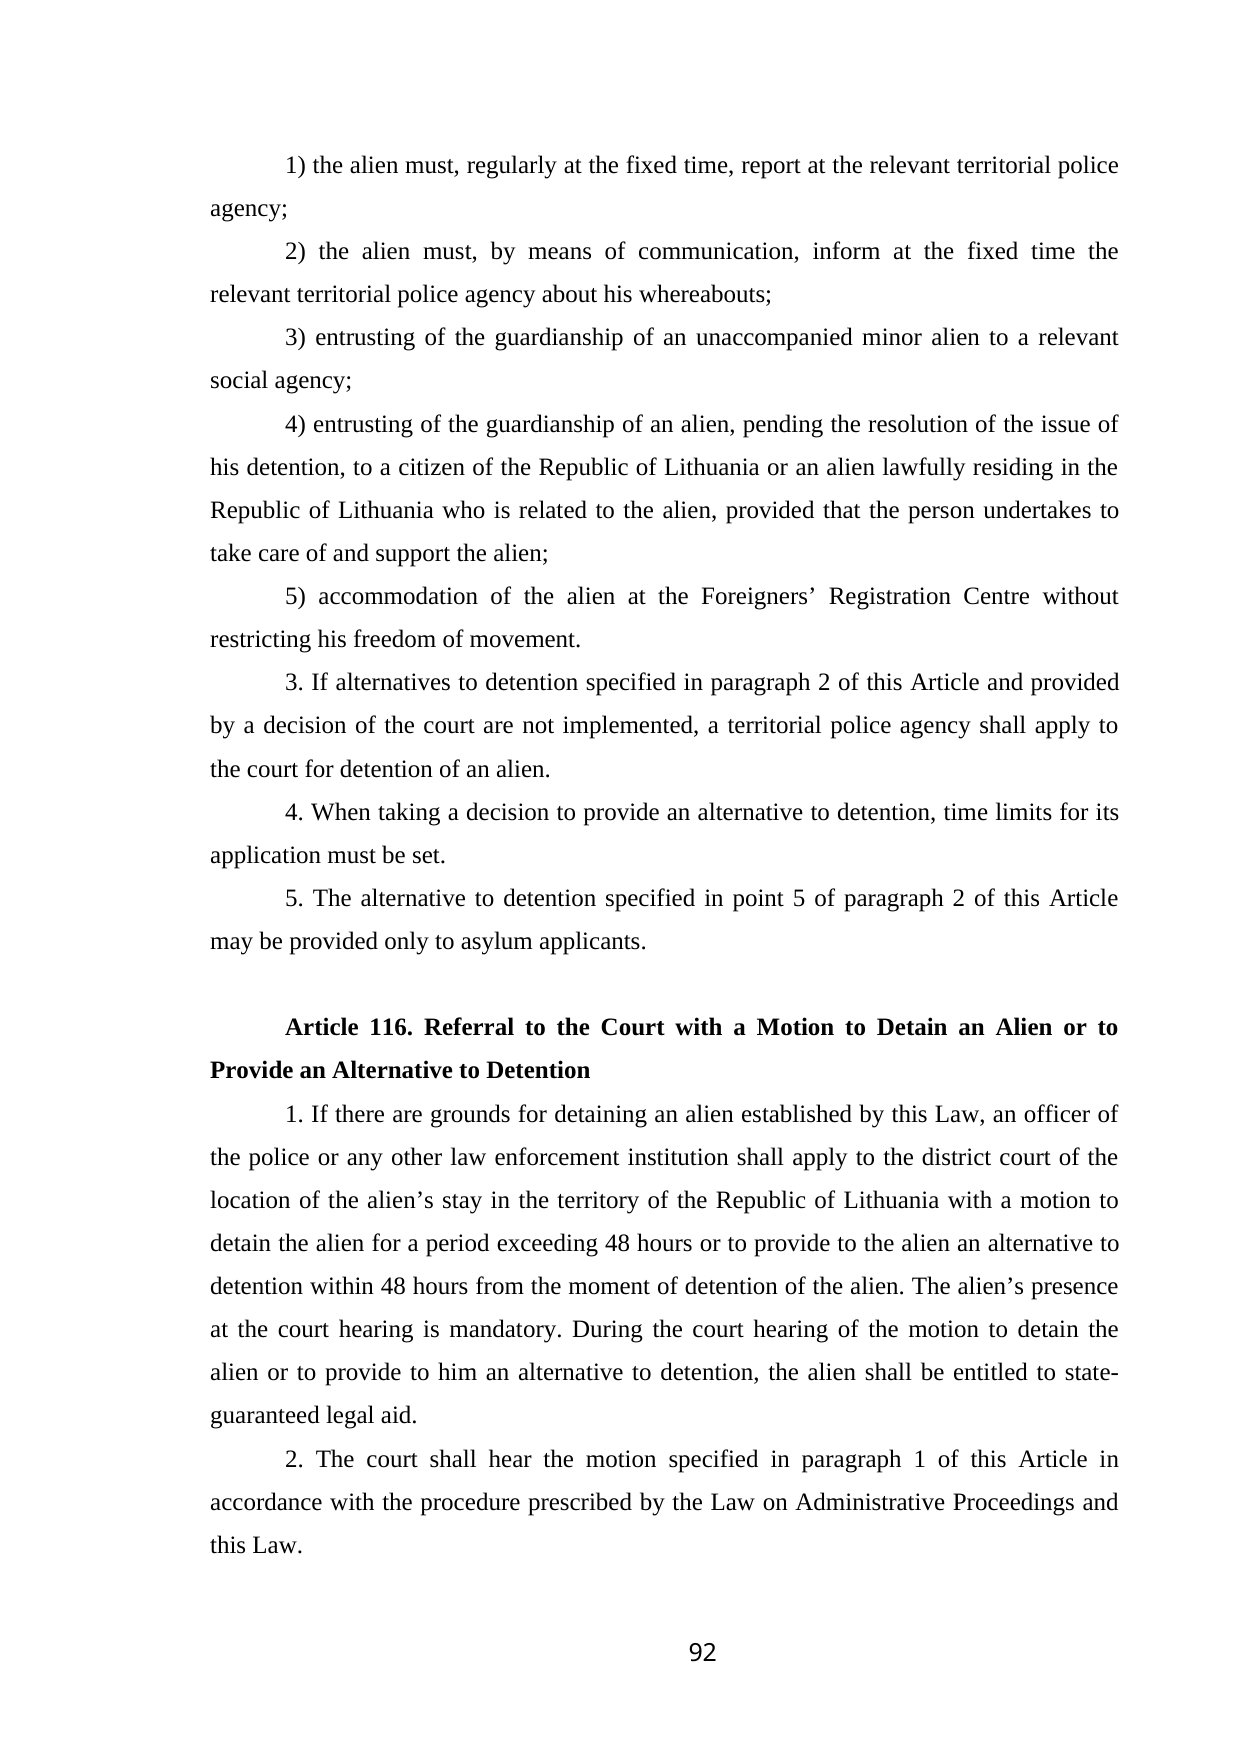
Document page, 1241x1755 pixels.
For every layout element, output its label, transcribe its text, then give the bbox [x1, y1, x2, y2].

text 3) entrusting of the guardianship of an unaccompanied minor alien to a relevant social agency; [210, 322, 1120, 394]
text 2) the alien must, by means of communication, inform at the fixed time the relevant territorial police agency about his whereabouts; [210, 236, 1120, 308]
text 4. When taking a decision to provide an alternative to detention, time limits for its application must be set. [210, 797, 1120, 869]
text 2. The court shall hear the motion specified in paragraph 1 of this Article in accordance with the procedure prescribed by the Law on Administrative Proceedings and this Law. [210, 1444, 1120, 1559]
text 1) the alien must, regularly at the fixed time, report at the relevant territorial police agency; [210, 150, 1120, 222]
text 5. The alternative to detention specified in point 5 of paragraph 2 of this Article may be provided only to asylum applicants. [210, 883, 1120, 955]
text 1. If there are grounds for detaining an alien established by this Law, an officer of the police or any other law enforcement institution shall apply to the district court of the location of the alien’s stay in the territory of the Republic of Lithuania with a motion to detain the alien for a period exceeding 48 hours or to provide to the alien an alternative to detention within 48 hours from the moment of detention of the alien. The alien’s presence at the court hearing is mandatory. During the court hearing of the motion to detain the alien or to provide to him an alternative to detention, the alien shall be entitled to state-guaranteed legal aid. [210, 1099, 1120, 1429]
text 5) accommodation of the alien at the Foreigners’ Registration Centre without restricting his freedom of movement. [210, 581, 1120, 653]
text Article 116. Referral to the Court with a Motion to Detain an Alien or to Provide an Alternative to Detention [210, 1012, 1120, 1084]
text 4) entrusting of the guardianship of an alien, pending the resolution of the issue of his detention, to a citizen of the Republic of Lithuania or an alien lawfully residing in the Republic of Lithuania who is related to the alien, provided that the person undertakes to take care of and support the alien; [210, 409, 1120, 567]
text 3. If alternatives to detention specified in paragraph 2 of this Article and provided by a decision of the court are not implemented, a territorial police agency shall apply to the court for detention of an alien. [210, 667, 1120, 782]
